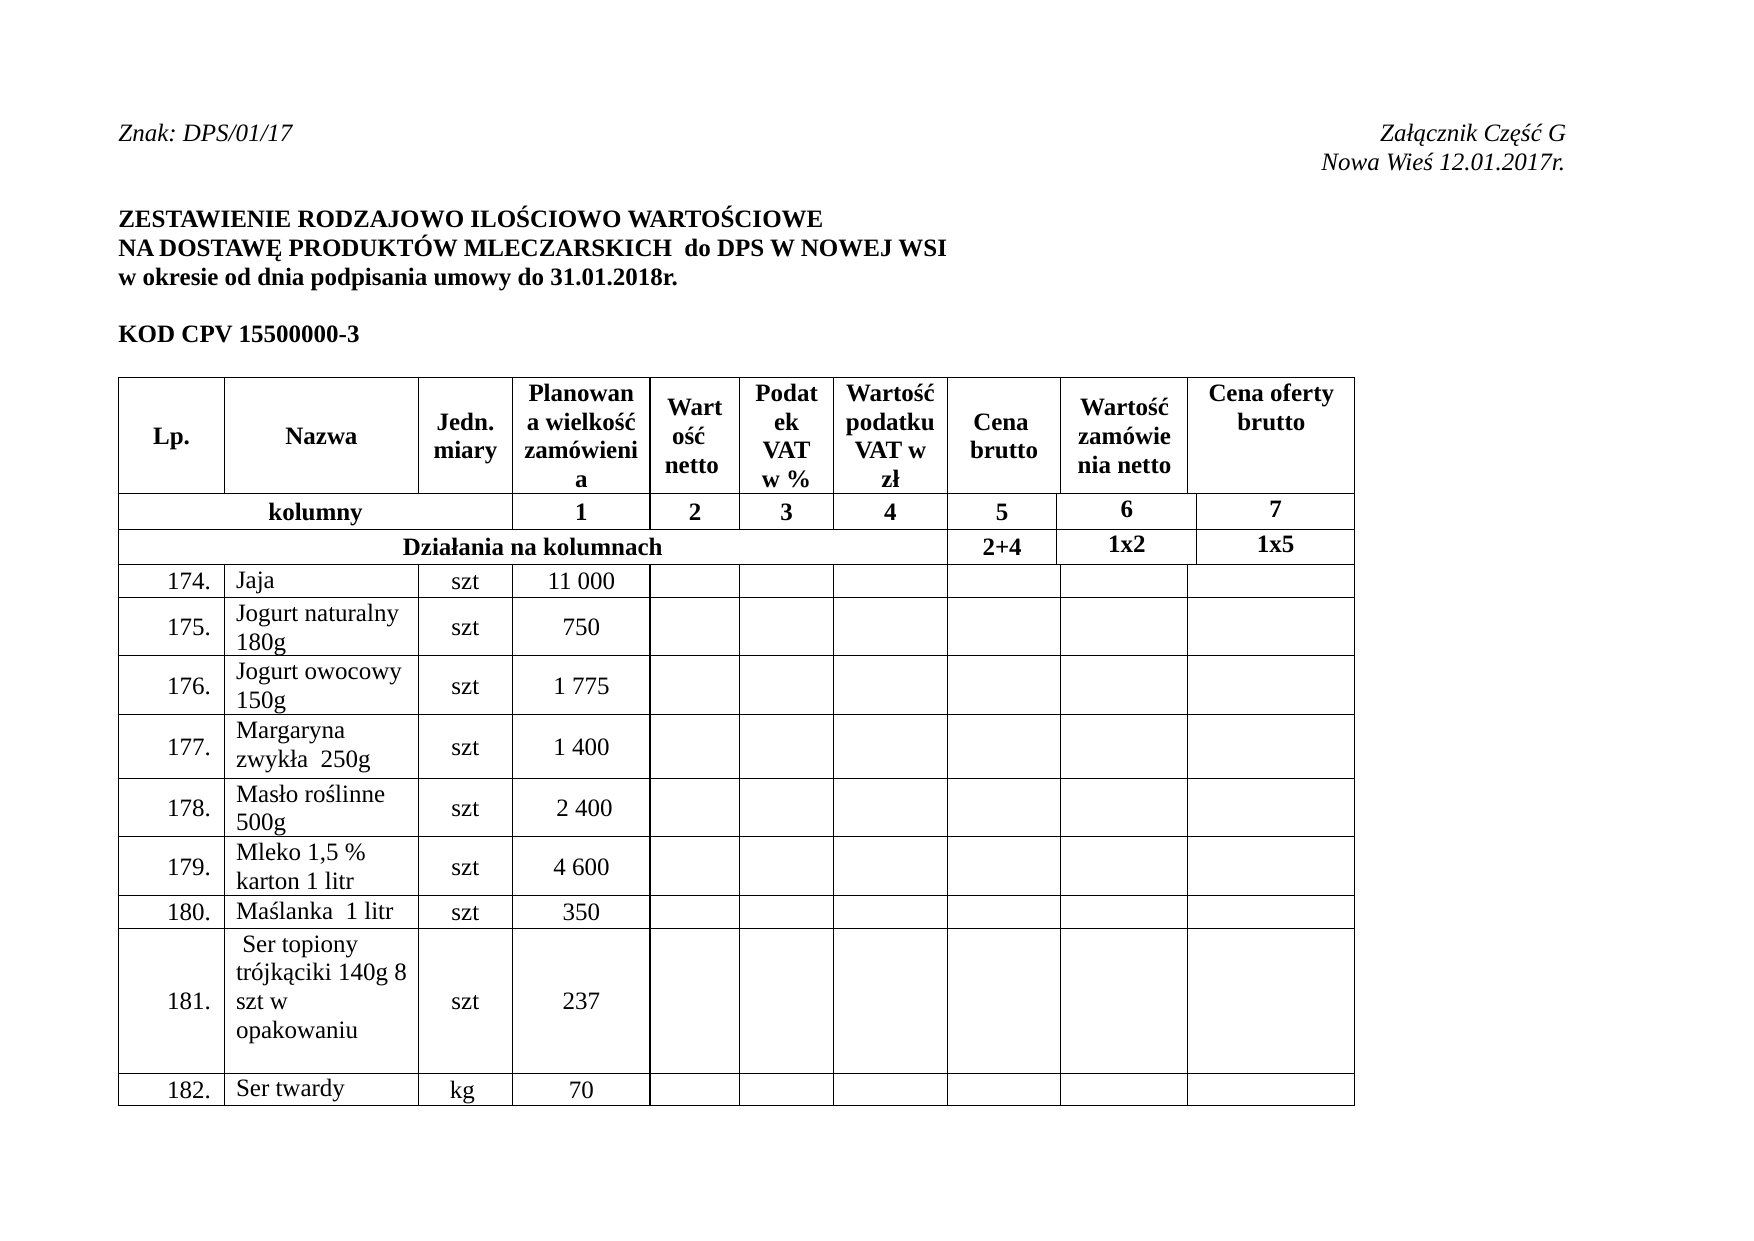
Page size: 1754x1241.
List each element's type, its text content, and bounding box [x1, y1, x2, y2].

table_cell [948, 715, 1060, 778]
table_cell [1061, 598, 1187, 655]
table_cell [1188, 929, 1354, 1072]
table_cell [651, 779, 739, 836]
table_cell [948, 929, 1060, 1072]
table_cell 1 [513, 494, 649, 528]
table_cell szt [419, 779, 512, 836]
table_cell [948, 565, 1060, 597]
table_cell [119, 656, 224, 714]
table_cell [651, 1074, 739, 1105]
table_cell Działania na kolumnach [119, 530, 947, 564]
table_cell szt [419, 837, 512, 895]
table_cell 750 [513, 598, 649, 655]
table_header Planowana wielkość zamówienia [513, 378, 649, 493]
table_cell [1061, 929, 1187, 1072]
table_cell 1 400 [513, 715, 649, 778]
table_cell Maślanka 1 litr [225, 896, 418, 928]
table_cell 4 [834, 494, 947, 528]
table_cell [740, 715, 833, 778]
table_cell [948, 896, 1060, 928]
table_cell 5 [948, 494, 1056, 528]
table_cell [651, 837, 739, 895]
table_cell [834, 565, 947, 597]
table_cell [119, 598, 224, 655]
table_cell [119, 1074, 224, 1105]
table_cell 6 [1057, 494, 1196, 528]
table_cell szt [419, 896, 512, 928]
table_cell [948, 1074, 1060, 1105]
table_cell [1061, 1074, 1187, 1105]
table_cell [1188, 656, 1354, 714]
table_cell [1188, 565, 1354, 597]
table_header Cena brutto [948, 378, 1060, 493]
table_cell [834, 656, 947, 714]
table_cell Ser topiony trójkąciki 140g 8 szt w opakowaniu [225, 929, 418, 1072]
table_cell [119, 779, 224, 836]
table_cell [1061, 715, 1187, 778]
table_cell kg [419, 1074, 512, 1105]
text Nowa Wieś 12.01.2017r. [118, 147, 1636, 176]
table_cell [948, 779, 1060, 836]
table_cell [119, 715, 224, 778]
table_cell [1188, 837, 1354, 895]
table_cell kolumny [119, 494, 512, 528]
table_cell 70 [513, 1074, 649, 1105]
table_cell 1x2 [1057, 530, 1196, 564]
table_cell [834, 1074, 947, 1105]
table_cell [1061, 896, 1187, 928]
table_cell szt [419, 598, 512, 655]
table_cell 7 [1197, 494, 1354, 528]
table_cell [948, 656, 1060, 714]
table_cell [834, 598, 947, 655]
table_cell 3 [740, 494, 833, 528]
table_header Wartość netto [651, 378, 739, 493]
table_cell [119, 837, 224, 895]
table_header Cena oferty brutto [1188, 378, 1354, 493]
subtitle w okresie od dnia podpisania umowy do 31.01.2018r. [118, 262, 1636, 291]
table_cell 4 600 [513, 837, 649, 895]
table_cell [834, 837, 947, 895]
table_cell szt [419, 565, 512, 597]
table_header Podatek VAT w % [740, 378, 833, 493]
table_cell [119, 565, 224, 597]
table_cell [1061, 779, 1187, 836]
table_cell [651, 565, 739, 597]
table_cell Ser twardy [225, 1074, 418, 1105]
table_header Wartość zamówienia netto [1061, 378, 1187, 493]
table_header Wartość podatku VAT w zł [834, 378, 947, 493]
table_cell 2 [651, 494, 739, 528]
table_cell [834, 929, 947, 1072]
table_cell 2+4 [948, 530, 1056, 564]
table_cell [740, 837, 833, 895]
text Znak: DPS/01/17 Załącznik Część G [118, 118, 1636, 147]
table_cell [651, 656, 739, 714]
table_cell [740, 598, 833, 655]
table_cell [740, 1074, 833, 1105]
table_cell [834, 779, 947, 836]
table_cell szt [419, 715, 512, 778]
subtitle NA DOSTAWĘ PRODUKTÓW MLECZARSKICH do DPS W NOWEJ WSI [118, 233, 1636, 262]
subtitle KOD CPV 15500000-3 [118, 319, 1636, 348]
table_cell [834, 715, 947, 778]
table_cell 2 400 [513, 779, 649, 836]
table_header Jedn. miary [419, 378, 512, 493]
table_cell [740, 656, 833, 714]
table_cell [1188, 779, 1354, 836]
table_cell [834, 896, 947, 928]
table_cell [119, 896, 224, 928]
table_cell [1061, 565, 1187, 597]
table_cell Masło roślinne 500g [225, 779, 418, 836]
table_cell 350 [513, 896, 649, 928]
table_cell [740, 896, 833, 928]
table_cell [1061, 656, 1187, 714]
table_header Nazwa [225, 378, 418, 493]
subtitle ZESTAWIENIE RODZAJOWO ILOŚCIOWO WARTOŚCIOWE [118, 204, 1636, 233]
table_cell [948, 598, 1060, 655]
table_cell [740, 929, 833, 1072]
table_header Lp. [119, 378, 224, 493]
table_cell Margaryna zwykła 250g [225, 715, 418, 778]
table_cell [1061, 837, 1187, 895]
table_cell szt [419, 929, 512, 1072]
table_cell [1188, 896, 1354, 928]
table_cell Jogurt owocowy 150g [225, 656, 418, 714]
table_cell Jaja [225, 565, 418, 597]
table_cell [1188, 1074, 1354, 1105]
table_cell szt [419, 656, 512, 714]
table_cell [651, 715, 739, 778]
table_cell [119, 929, 224, 1072]
table_cell [651, 598, 739, 655]
table_cell Mleko 1,5 % karton 1 litr [225, 837, 418, 895]
table_cell [740, 779, 833, 836]
table_cell [651, 929, 739, 1072]
table_cell [948, 837, 1060, 895]
table_cell [1188, 715, 1354, 778]
table_cell 237 [513, 929, 649, 1072]
table_cell Jogurt naturalny 180g [225, 598, 418, 655]
table_cell [651, 896, 739, 928]
table_cell 1 775 [513, 656, 649, 714]
table_cell 11 000 [513, 565, 649, 597]
table_cell 1x5 [1197, 530, 1354, 564]
table_cell [1188, 598, 1354, 655]
table_cell [740, 565, 833, 597]
